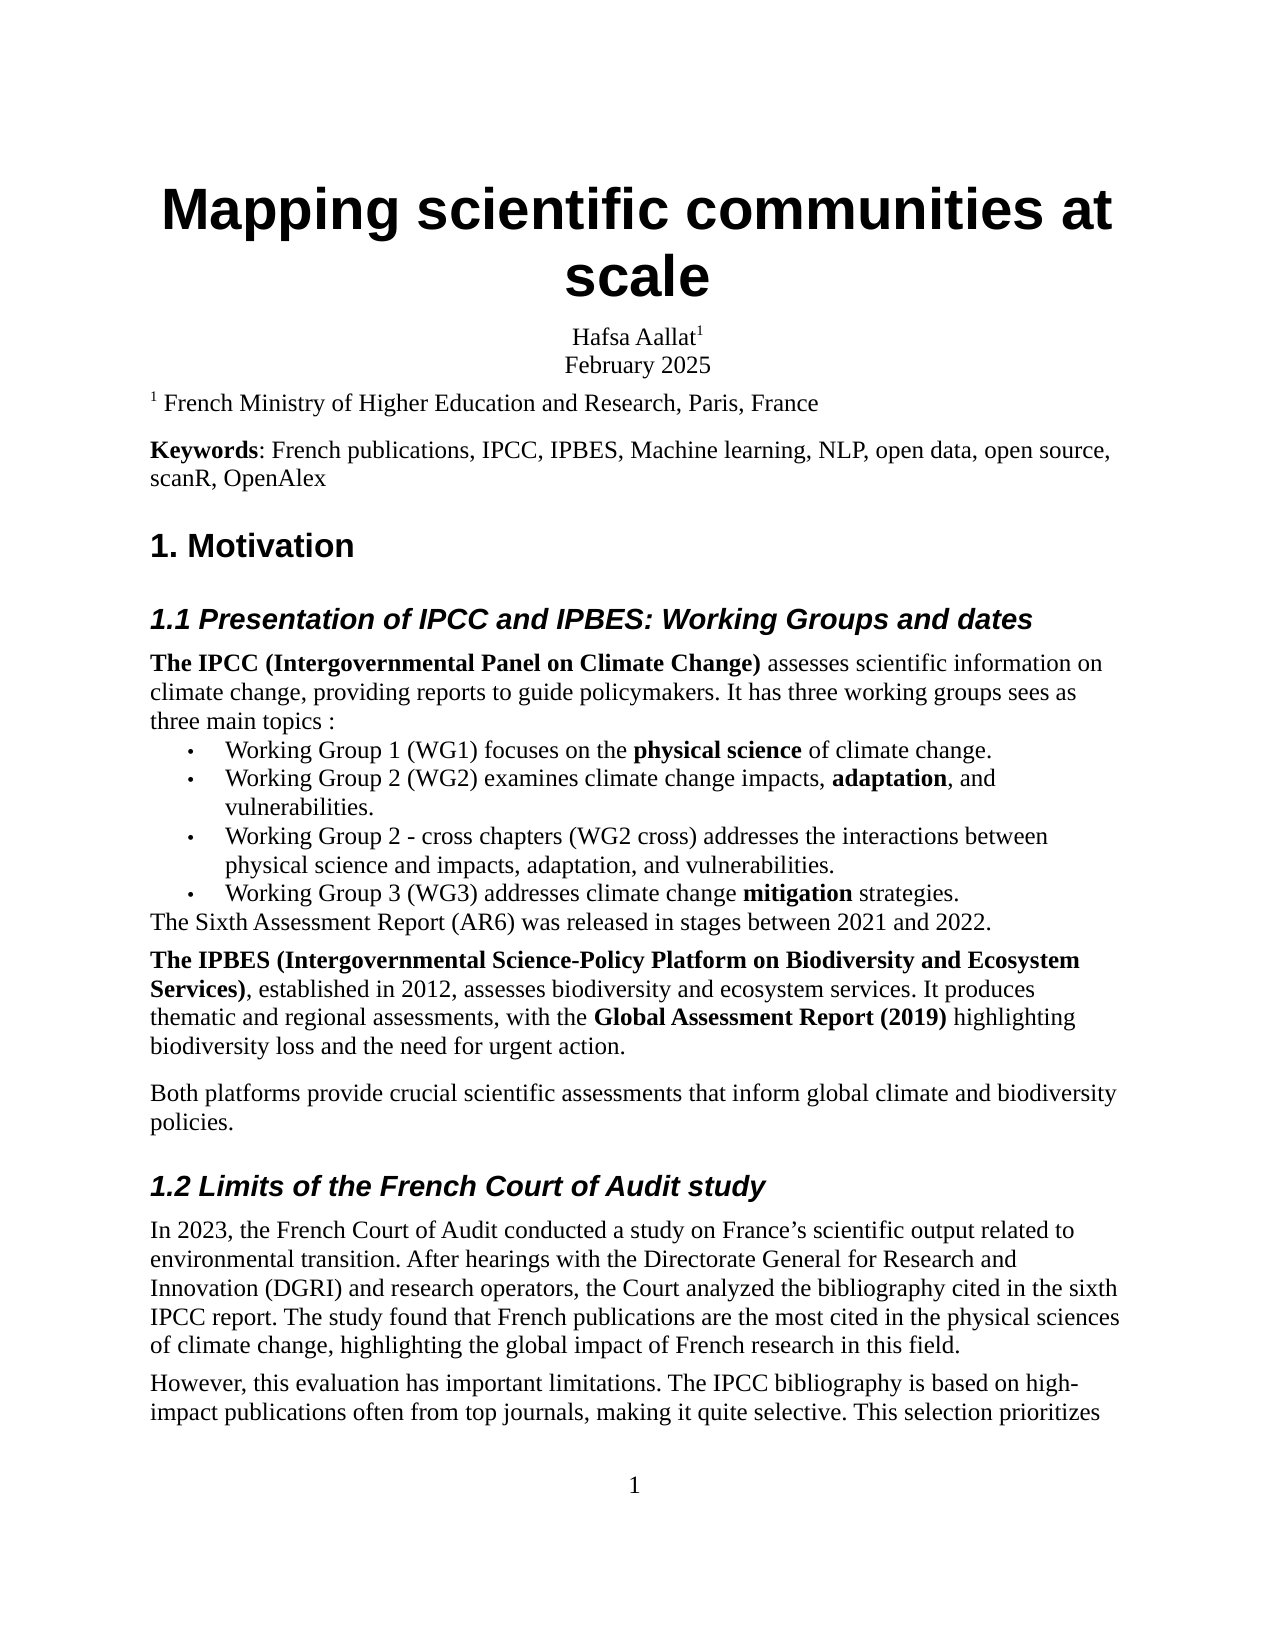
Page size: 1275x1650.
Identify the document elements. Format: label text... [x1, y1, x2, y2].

list Working Group 2 - cross chapters (WG2 cross) addresses the interactions between physical science and impacts, adaptation, and vulnerabilities. [187, 821, 1125, 878]
text The IPCC (Intergovernmental Panel on Climate Change) assesses scientific information on climate change, providing reports to guide policymakers. It has three working groups sees as three main topics : [150, 648, 1125, 735]
text The Sixth Assessment Report (AR6) was released in stages between 2021 and 2022. [150, 907, 1125, 936]
list Working Group 2 (WG2) examines climate change impacts, adaptation, and vulnerabilities. [187, 763, 1125, 821]
subtitle 1.1 Presentation of IPCC and IPBES: Working Groups and dates [150, 602, 1125, 636]
text In 2023, the French Court of Audit conducted a study on France’s scientific output related to environmental transition. After hearings with the Directorate General for Research and Innovation (DGRI) and research operators, the Court analyzed the bibliography cited in the sixth IPCC report. The study found that French publications are the most cited in the physical sciences of climate change, highlighting the global impact of French research in this field. [150, 1215, 1125, 1359]
text The IPBES (Intergovernmental Science-Policy Platform on Biodiversity and Ecosystem Services), established in 2012, assesses biodiversity and ecosystem services. It produces thematic and regional assessments, with the Global Assessment Report (2019) highlighting biodiversity loss and the need for urgent action. [150, 945, 1125, 1060]
text Both platforms provide crucial scientific assessments that inform global climate and biodiversity policies. [150, 1078, 1125, 1135]
text 1 French Ministry of Higher Education and Research, Paris, France [150, 388, 1125, 417]
subtitle 1. Motivation [150, 526, 1125, 565]
text Keywords: French publications, IPCC, IPBES, Machine learning, NLP, open data, open source, scanR, OpenAlex [150, 435, 1125, 492]
list Working Group 3 (WG3) addresses climate change mitigation strategies. [187, 878, 1125, 907]
text However, this evaluation has important limitations. The IPCC bibliography is based on high-impact publications often from top journals, making it quite selective. This selection prioritizes [150, 1368, 1125, 1426]
title Mapping scientific communities at scale [150, 175, 1125, 309]
subtitle 1.2 Limits of the French Court of Audit study [150, 1169, 1125, 1203]
list Working Group 1 (WG1) focuses on the physical science of climate change. [187, 735, 1125, 763]
text Hafsa Aallat1 [150, 322, 1125, 350]
text February 2025 [150, 350, 1125, 379]
